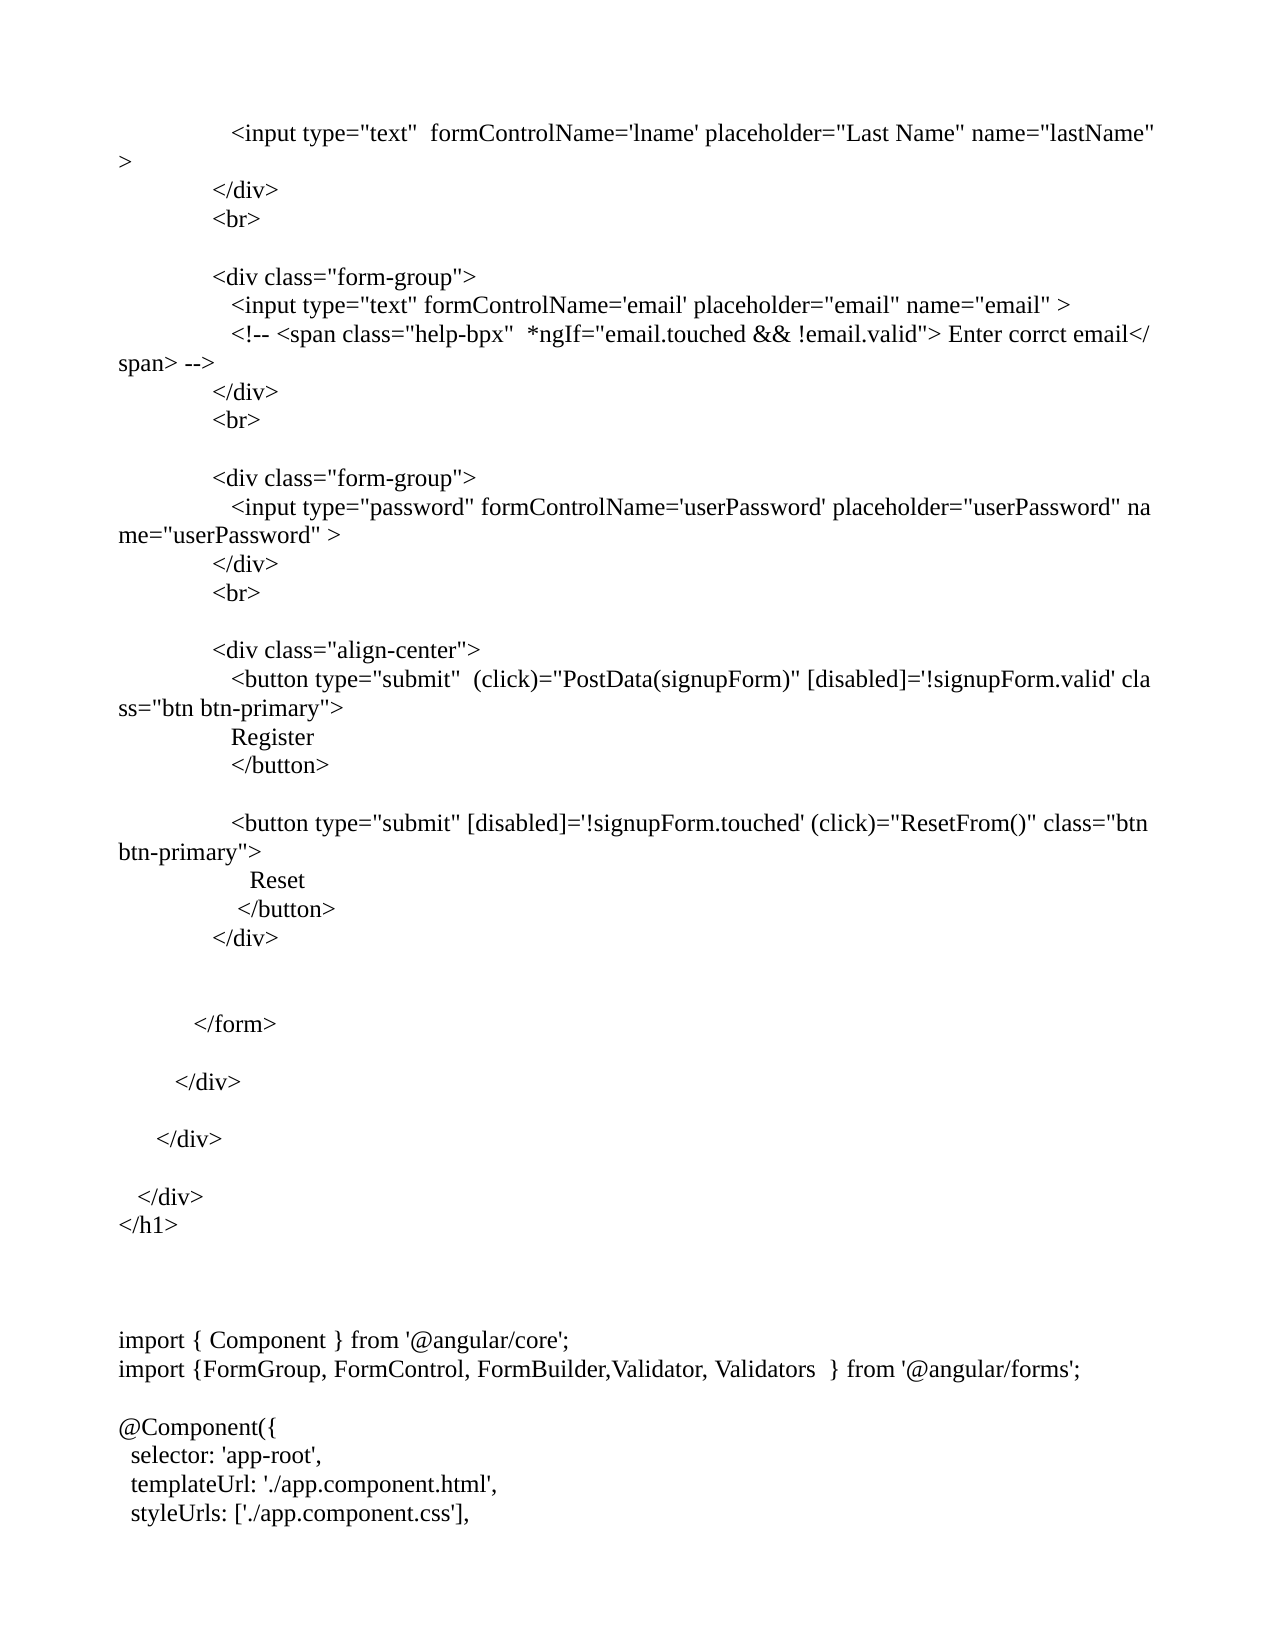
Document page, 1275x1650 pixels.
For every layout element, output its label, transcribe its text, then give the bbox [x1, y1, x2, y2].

text </div> [118, 1182, 1157, 1211]
text import {FormGroup, FormControl, FormBuilder,Validator, Validators } from '@angular/forms'; [118, 1354, 1157, 1383]
text </h1> [118, 1211, 1157, 1239]
text templateUrl: './app.component.html', [118, 1469, 1157, 1498]
text </div> [118, 377, 1157, 406]
text <!-- <span class="help-bpx" *ngIf="email.touched && !email.valid"> Enter corrct email</span> --> [118, 319, 1157, 377]
text </button> [118, 894, 1157, 923]
text selector: 'app-root', [118, 1441, 1157, 1469]
text <input type="text" formControlName='email' placeholder="email" name="email" > [118, 291, 1157, 319]
text </div> [118, 1124, 1157, 1153]
text Reset [118, 866, 1157, 894]
text styleUrls: ['./app.component.css'], [118, 1498, 1157, 1527]
text <div class="form-group"> [118, 463, 1157, 492]
text <br> [118, 204, 1157, 233]
text Register [118, 722, 1157, 751]
text </div> [118, 923, 1157, 952]
text <button type="submit" (click)="PostData(signupForm)" [disabled]='!signupForm.valid' class="btn btn-primary"> [118, 664, 1157, 722]
text </form> [118, 1009, 1157, 1038]
text <input type="text" formControlName='lname' placeholder="Last Name" name="lastName" > [118, 118, 1157, 176]
text import { Component } from '@angular/core'; [118, 1326, 1157, 1354]
text <br> [118, 406, 1157, 434]
text <button type="submit" [disabled]='!signupForm.touched' (click)="ResetFrom()" class="btn btn-primary"> [118, 808, 1157, 866]
text @Component({ [118, 1412, 1157, 1441]
text <input type="password" formControlName='userPassword' placeholder="userPassword" name="userPassword" > [118, 492, 1157, 549]
text </div> [118, 176, 1157, 204]
text </button> [118, 751, 1157, 779]
text </div> [118, 1067, 1157, 1096]
text </div> [118, 549, 1157, 578]
text <div class="align-center"> [118, 636, 1157, 664]
text <div class="form-group"> [118, 262, 1157, 291]
text <br> [118, 578, 1157, 607]
